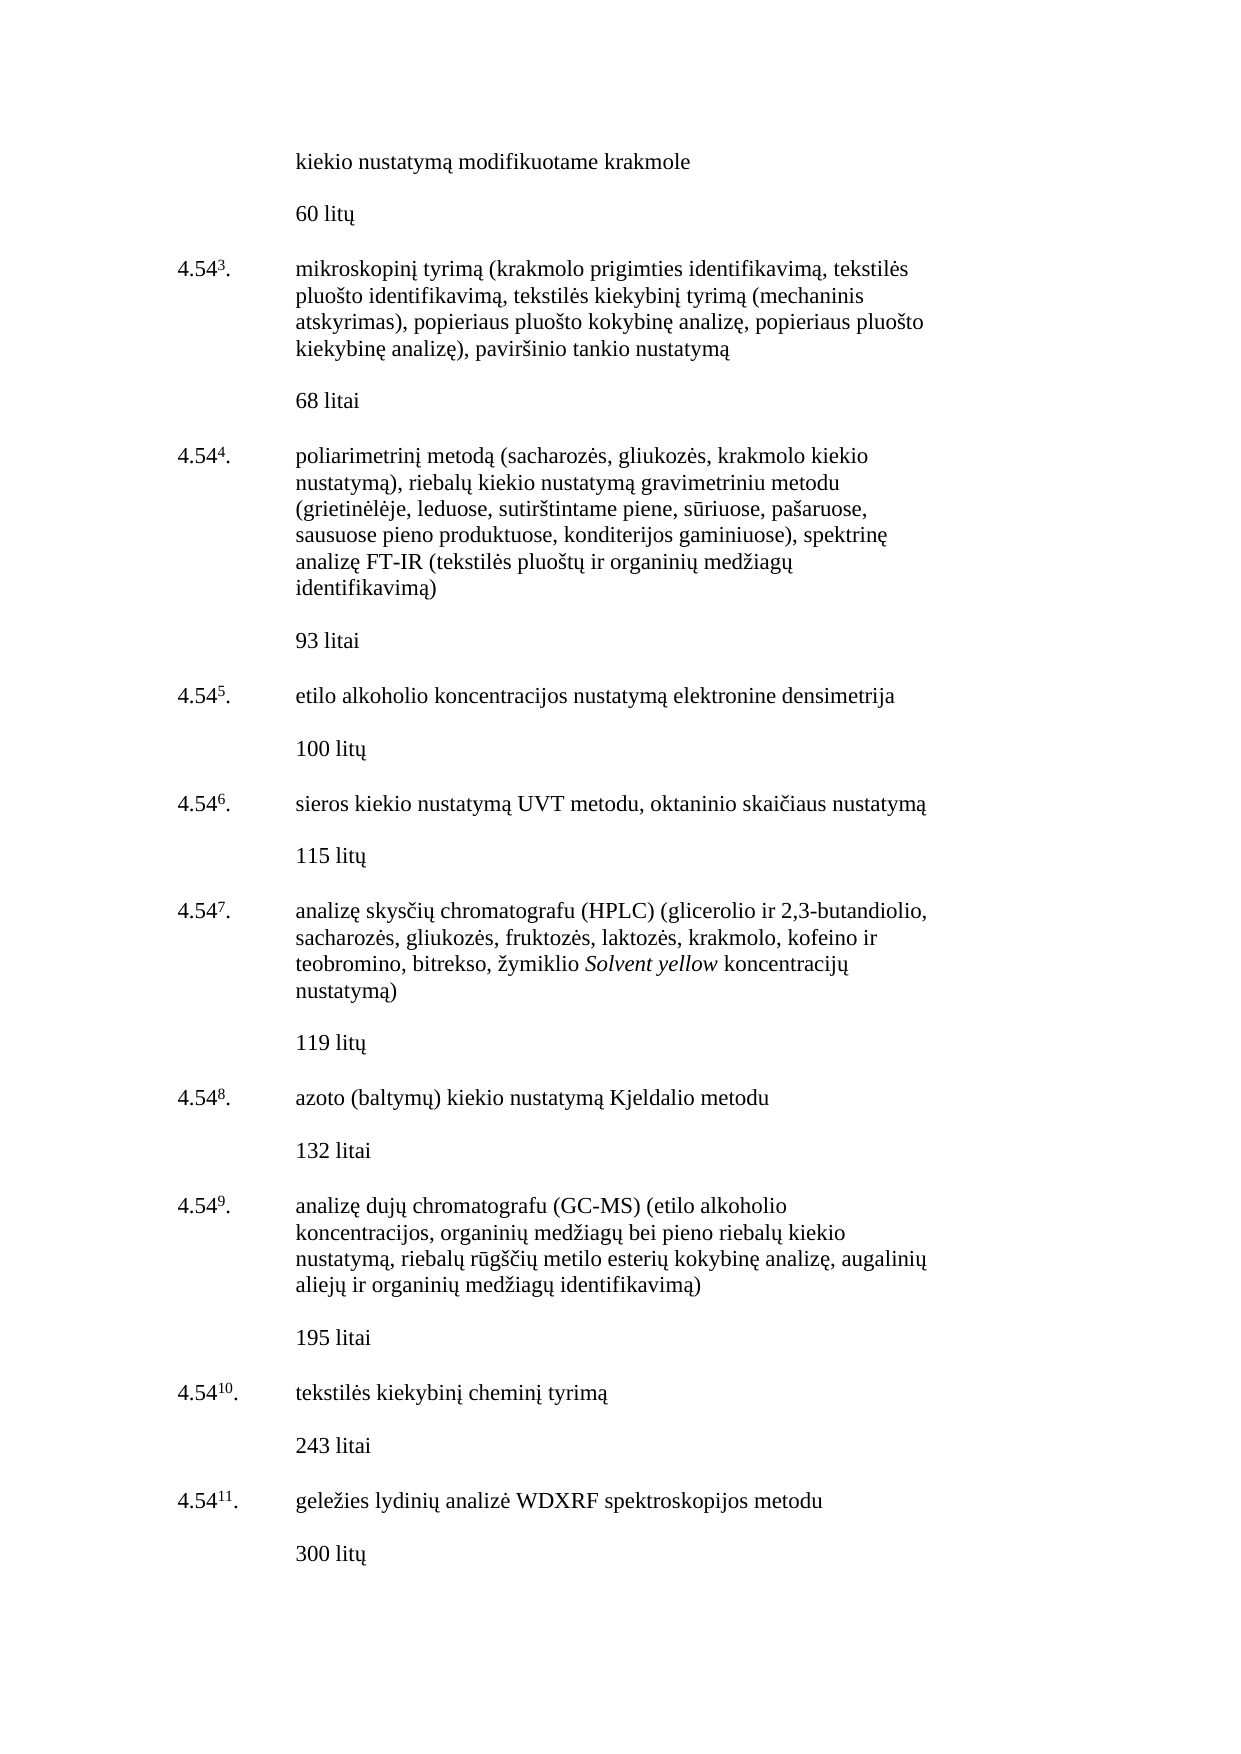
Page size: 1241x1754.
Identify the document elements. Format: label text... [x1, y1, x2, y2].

text (grietinėlėje, leduose, sutirštintame piene, sūriuose, pašaruose, [177, 495, 930, 521]
text nustatymą, riebalų rūgščių metilo esterių kokybinę analizę, augalinių [177, 1245, 930, 1271]
text 4.549. analizę dujų chromatografu (GC-MS) (etilo alkoholio [177, 1192, 930, 1219]
text 4.548. azoto (baltymų) kiekio nustatymą Kjeldalio metodu 132 litai [177, 1084, 930, 1163]
text pluošto identifikavimą, tekstilės kiekybinį tyrimą (mechaninis [177, 282, 930, 308]
text kiekio nustatymą modifikuotame krakmole 60 litų [177, 148, 930, 227]
text 4.545. etilo alkoholio koncentracijos nustatymą elektronine densimetrija 100 litų [177, 682, 930, 761]
text koncentracijos, organinių medžiagų bei pieno riebalų kiekio [177, 1219, 930, 1245]
text nustatymą), riebalų kiekio nustatymą gravimetriniu metodu [177, 469, 930, 495]
text analizę FT-IR (tekstilės pluoštų ir organinių medžiagų [177, 548, 930, 574]
text atskyrimas), popieriaus pluošto kokybinę analizę, popieriaus pluošto [177, 308, 930, 334]
text 4.544. poliarimetrinį metodą (sacharozės, gliukozės, krakmolo kiekio [177, 442, 930, 469]
text 4.5411. geležies lydinių analizė WDXRF spektroskopijos metodu 300 litų [177, 1487, 930, 1566]
text 4.547. analizę skysčių chromatografu (HPLC) (glicerolio ir 2,3-butandiolio, [177, 898, 930, 924]
text nustatymą) 119 litų [177, 977, 930, 1056]
text identifikavimą) 93 litai [177, 574, 930, 653]
text teobromino, bitrekso, žymiklio Solvent yellow koncentracijų [177, 950, 930, 977]
text sacharozės, gliukozės, fruktozės, laktozės, krakmolo, kofeino ir [177, 924, 930, 950]
text kiekybinę analizę), paviršinio tankio nustatymą 68 litai [177, 334, 930, 414]
text 4.543. mikroskopinį tyrimą (krakmolo prigimties identifikavimą, tekstilės [177, 256, 930, 282]
text sausuose pieno produktuose, konditerijos gaminiuose), spektrinę [177, 521, 930, 548]
text 4.546. sieros kiekio nustatymą UVT metodu, oktaninio skaičiaus nustatymą 115 litų [177, 790, 930, 869]
text aliejų ir organinių medžiagų identifikavimą) 195 litai [177, 1271, 930, 1350]
text 4.5410. tekstilės kiekybinį cheminį tyrimą 243 litai [177, 1379, 930, 1458]
